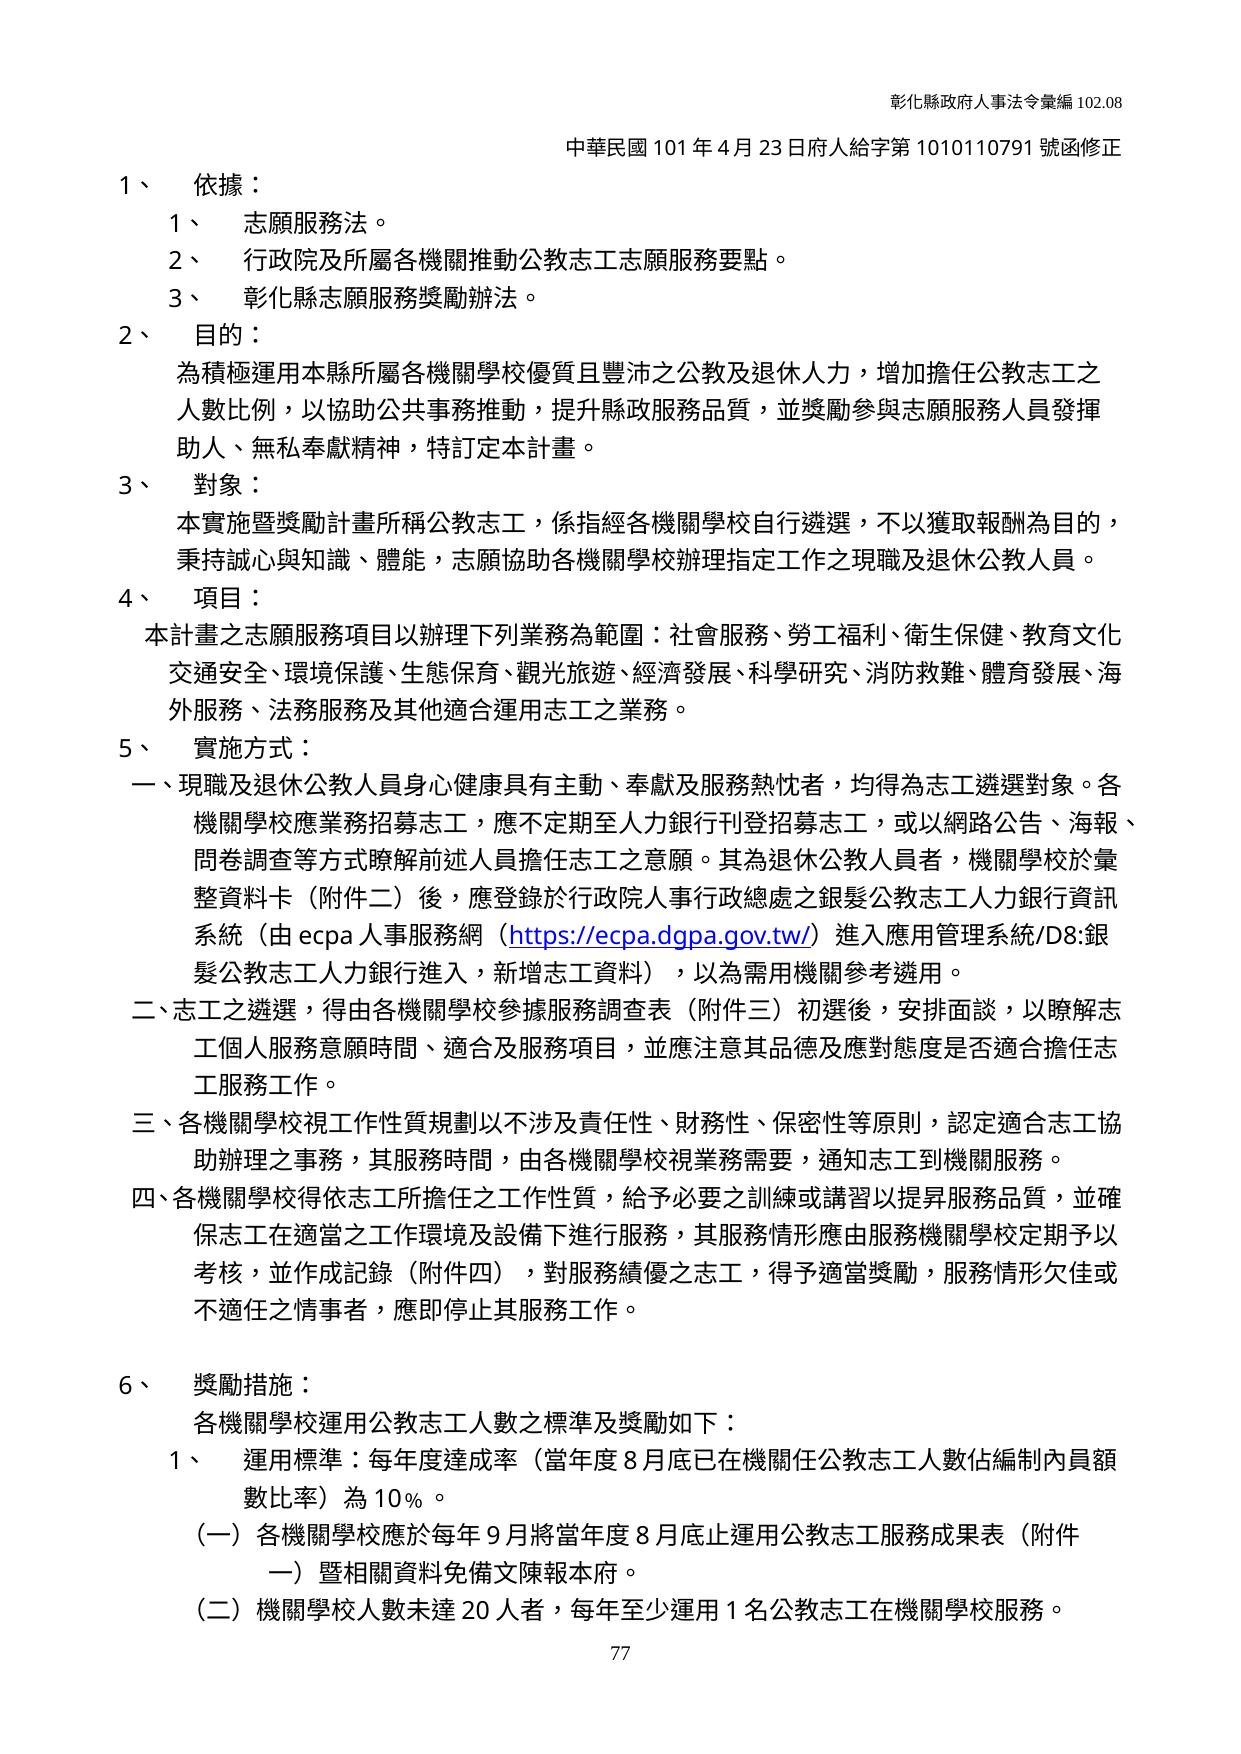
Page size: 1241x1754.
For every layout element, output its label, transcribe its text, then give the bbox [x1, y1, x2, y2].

list 彰化縣志願服務獎勵辦法。 [168, 277, 1122, 315]
text 為積極運用本縣所屬各機關學校優質且豐沛之公教及退休人力，增加擔任公教志工之人數比例，以協助公共事務推動，提升縣政服務品質，並獎勵參與志願服務人員發揮助人、無私奉獻精神，特訂定本計畫。 [176, 352, 1122, 465]
list 實施方式： [118, 727, 1122, 765]
text 三、各機關學校視工作性質規劃以不涉及責任性、財務性、保密性等原則，認定適合志工協助辦理之事務，其服務時間，由各機關學校視業務需要，通知志工到機關服務。 [118, 1102, 1122, 1177]
list 獎勵措施： [118, 1365, 1122, 1402]
text （二）機關學校人數未達20人者，每年至少運用1名公教志工在機關學校服務。 [168, 1590, 1122, 1627]
text （一）各機關學校應於每年9月將當年度8月底止運用公教志工服務成果表（附件一）暨相關資料免備文陳報本府。 [168, 1515, 1122, 1590]
text 四、各機關學校得依志工所擔任之工作性質，給予必要之訓練或講習以提昇服務品質，並確保志工在適當之工作環境及設備下進行服務，其服務情形應由服務機關學校定期予以考核，並作成記錄（附件四），對服務績優之志工，得予適當獎勵，服務情形欠佳或不適任之情事者，應即停止其服務工作。 [118, 1177, 1122, 1327]
list 志願服務法。 [168, 202, 1122, 240]
text 中華民國101年4月23日府人給字第1010110791號函修正 [118, 127, 1122, 165]
text 各機關學校運用公教志工人數之標準及獎勵如下： [193, 1402, 1122, 1440]
list 對象： [118, 465, 1122, 502]
text 本計畫之志願服務項目以辦理下列業務為範圍：社會服務、勞工福利、衛生保健、教育文化、交通安全、環境保護、生態保育、觀光旅遊、經濟發展、科學研究、消防救難、體育發展、海外服務、法務服務及其他適合運用志工之業務。 [118, 615, 1122, 727]
list 行政院及所屬各機關推動公教志工志願服務要點。 [168, 240, 1122, 277]
list 運用標準：每年度達成率（當年度8月底已在機關任公教志工人數佔編制內員額數比率）為10﹪。 [168, 1440, 1122, 1515]
list 項目： [118, 577, 1122, 615]
list 依據： [118, 165, 1122, 202]
list 目的： [118, 315, 1122, 352]
text 一、現職及退休公教人員身心健康具有主動、奉獻及服務熱忱者，均得為志工遴選對象。各機關學校應業務招募志工，應不定期至人力銀行刊登招募志工，或以網路公告、海報、問卷調查等方式瞭解前述人員擔任志工之意願。其為退休公教人員者，機關學校於彙整資料卡（附件二）後，應登錄於行政院人事行政總處之銀髮公教志工人力銀行資訊系統（由ecpa人事服務網（https://ecpa.dgpa.gov.tw/）進入應用管理系統/D8:銀髮公教志工人力銀行進入，新增志工資料），以為需用機關參考遴用。 [118, 765, 1122, 990]
text 二、志工之遴選，得由各機關學校參據服務調查表（附件三）初選後，安排面談，以瞭解志工個人服務意願時間、適合及服務項目，並應注意其品德及應對態度是否適合擔任志工服務工作。 [118, 990, 1122, 1102]
text 本實施暨獎勵計畫所稱公教志工，係指經各機關學校自行遴選，不以獲取報酬為目的，秉持誠心與知識、體能，志願協助各機關學校辦理指定工作之現職及退休公教人員。 [176, 502, 1122, 577]
